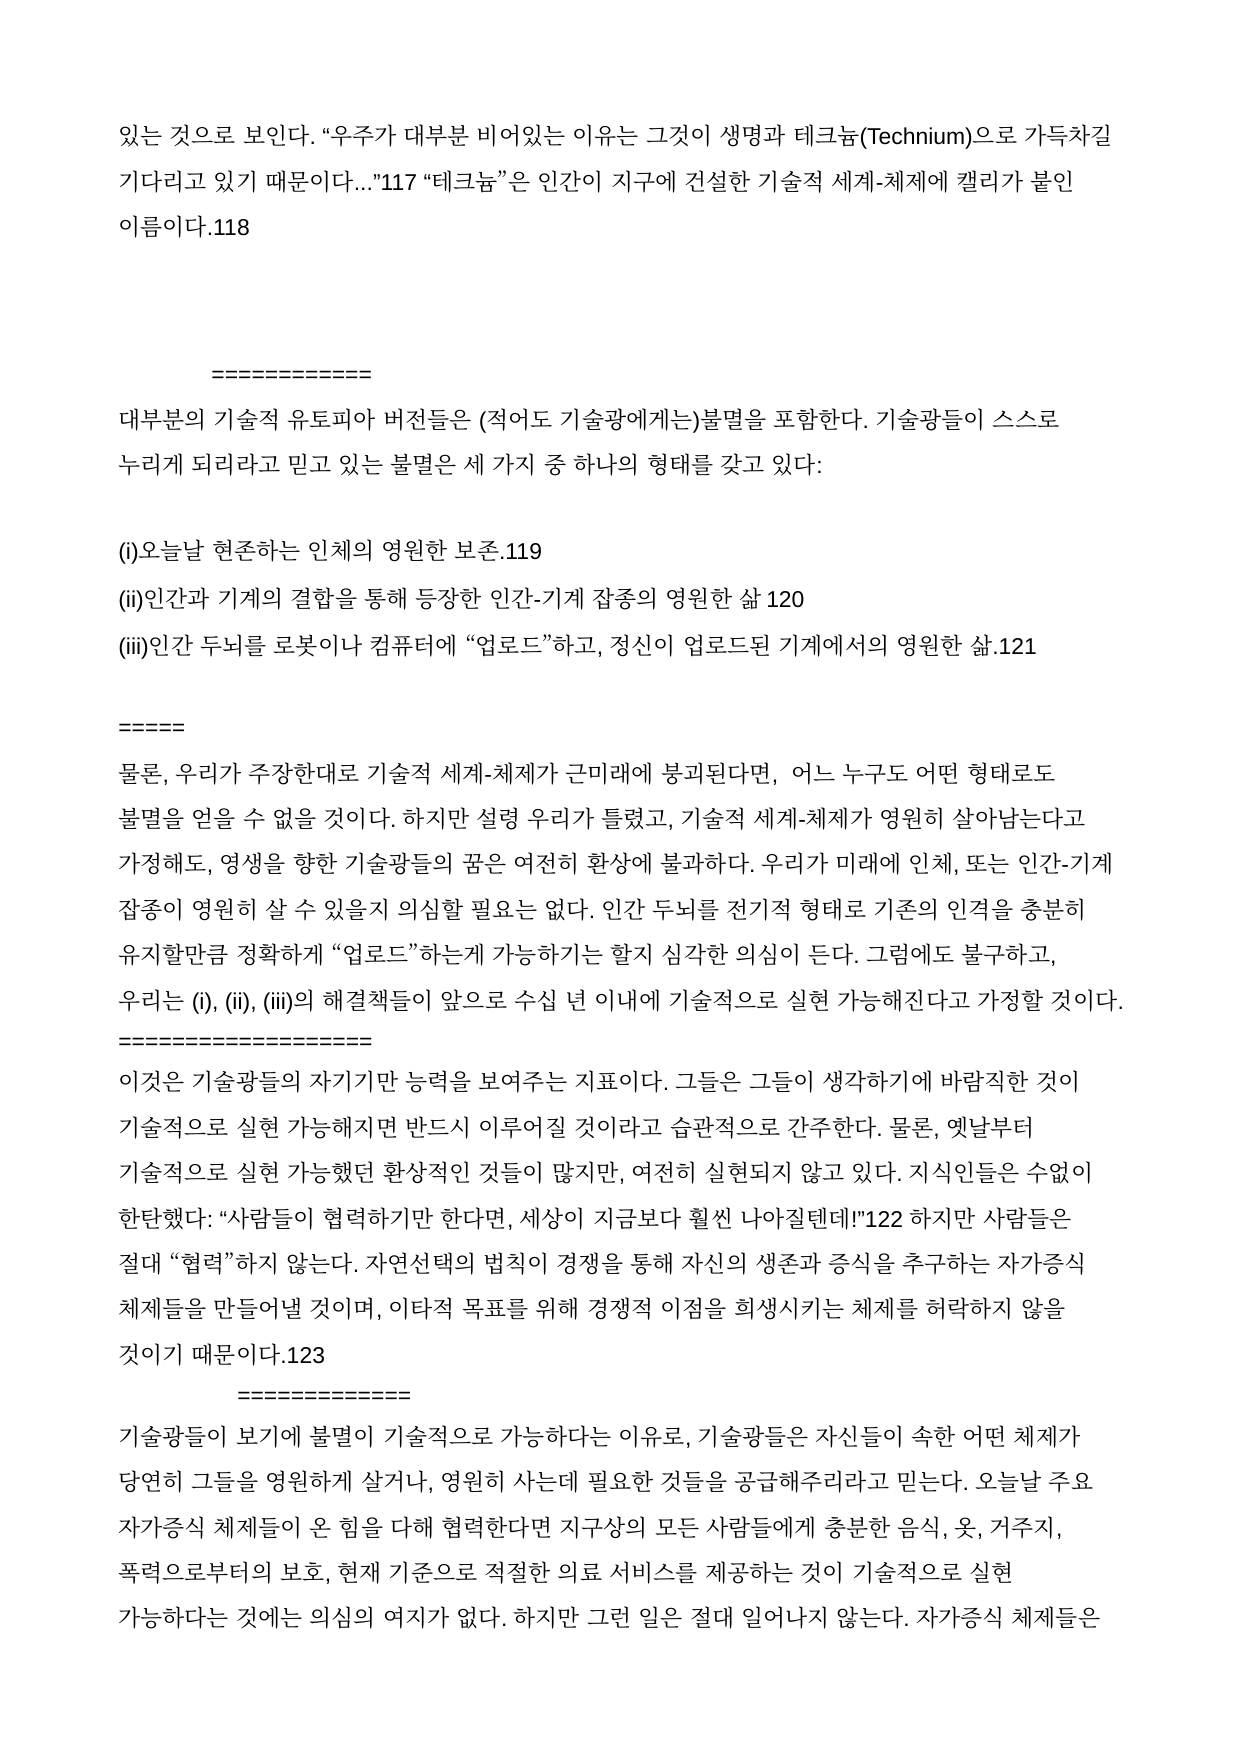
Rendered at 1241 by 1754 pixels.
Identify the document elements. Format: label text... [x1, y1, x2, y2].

text 기술광들이 보기에 불멸이 기술적으로 가능하다는 이유로, 기술광들은 자신들이 속한 어떤 체제가 당연히 그들을 영원하게 살거나, 영원히 사는데 필요한 것들을 공급해주리라고 믿는다. 오늘날 주요 자가증식 체제들이 온 힘을 다해 협력한다면 지구상의 모든 사람들에게 충분한 음식, 옷, 거주지, 폭력으로부터의 보호, 현재 기준으로 적절한 의료 서비스를 제공하는 것이 기술적으로 실현 가능하다는 것에는 의심의 여지가 없다. 하지만 그런 일은 절대 일어나지 않는다. 자가증식 체제들은 [118, 1419, 1122, 1633]
text ============ [118, 361, 1122, 387]
text (ii)인간과 기계의 결합을 통해 등장한 인간-기계 잡종의 영원한 삶120 [118, 581, 1122, 613]
text 물론, 우리가 주장한대로 기술적 세계-체제가 근미래에 붕괴된다면, 어느 누구도 어떤 형태로도 불멸을 얻을 수 없을 것이다. 하지만 설령 우리가 틀렸고, 기술적 세계-체제가 영원히 살아남는다고 가정해도, 영생을 향한 기술광들의 꿈은 여전히 환상에 불과하다. 우리가 미래에 인체, 또는 인간-기계 잡종이 영원히 살 수 있을지 의심할 필요는 없다. 인간 두뇌를 전기적 형태로 기존의 인격을 충분히 유지할만큼 정확하게 “업로드”하는게 가능하기는 할지 심각한 의심이 든다. 그럼에도 불구하고, 우리는 (i), (ii), (iii)의 해결책들이 앞으로 수십 년 이내에 기술적으로 실현 가능해진다고 가정할 것이다. [118, 756, 1122, 1016]
text (iii)인간 두뇌를 로봇이나 컴퓨터에 “업로드”하고, 정신이 업로드된 기계에서의 영원한 삶.121 [118, 628, 1122, 661]
text 있는 것으로 보인다. “우주가 대부분 비어있는 이유는 그것이 생명과 테크늄(Technium)으로 가득차길 기다리고 있기 때문이다...”117 “테크늄”은 인간이 지구에 건설한 기술적 세계-체제에 캘리가 붙인 이름이다.118 [118, 118, 1122, 242]
text (i)오늘날 현존하는 인체의 영원한 보존.119 [118, 533, 1122, 566]
text ============= [118, 1382, 1122, 1409]
text =================== [118, 1028, 1122, 1054]
text 이것은 기술광들의 자기기만 능력을 보여주는 지표이다. 그들은 그들이 생각하기에 바람직한 것이 기술적으로 실현 가능해지면 반드시 이루어질 것이라고 습관적으로 간주한다. 물론, 옛날부터 기술적으로 실현 가능했던 환상적인 것들이 많지만, 여전히 실현되지 않고 있다. 지식인들은 수없이 한탄했다: “사람들이 협력하기만 한다면, 세상이 지금보다 훨씬 나아질텐데!”122 하지만 사람들은 절대 “협력”하지 않는다. 자연선택의 법칙이 경쟁을 통해 자신의 생존과 증식을 추구하는 자가증식 체제들을 만들어낼 것이며, 이타적 목표를 위해 경쟁적 이점을 희생시키는 체제를 허락하지 않을 것이기 때문이다.123 [118, 1064, 1122, 1370]
text 대부분의 기술적 유토피아 버전들은 (적어도 기술광에게는)불멸을 포함한다. 기술광들이 스스로 누리게 되리라고 믿고 있는 불멸은 세 가지 중 하나의 형태를 갖고 있다: [118, 402, 1122, 480]
text ===== [118, 714, 1122, 740]
